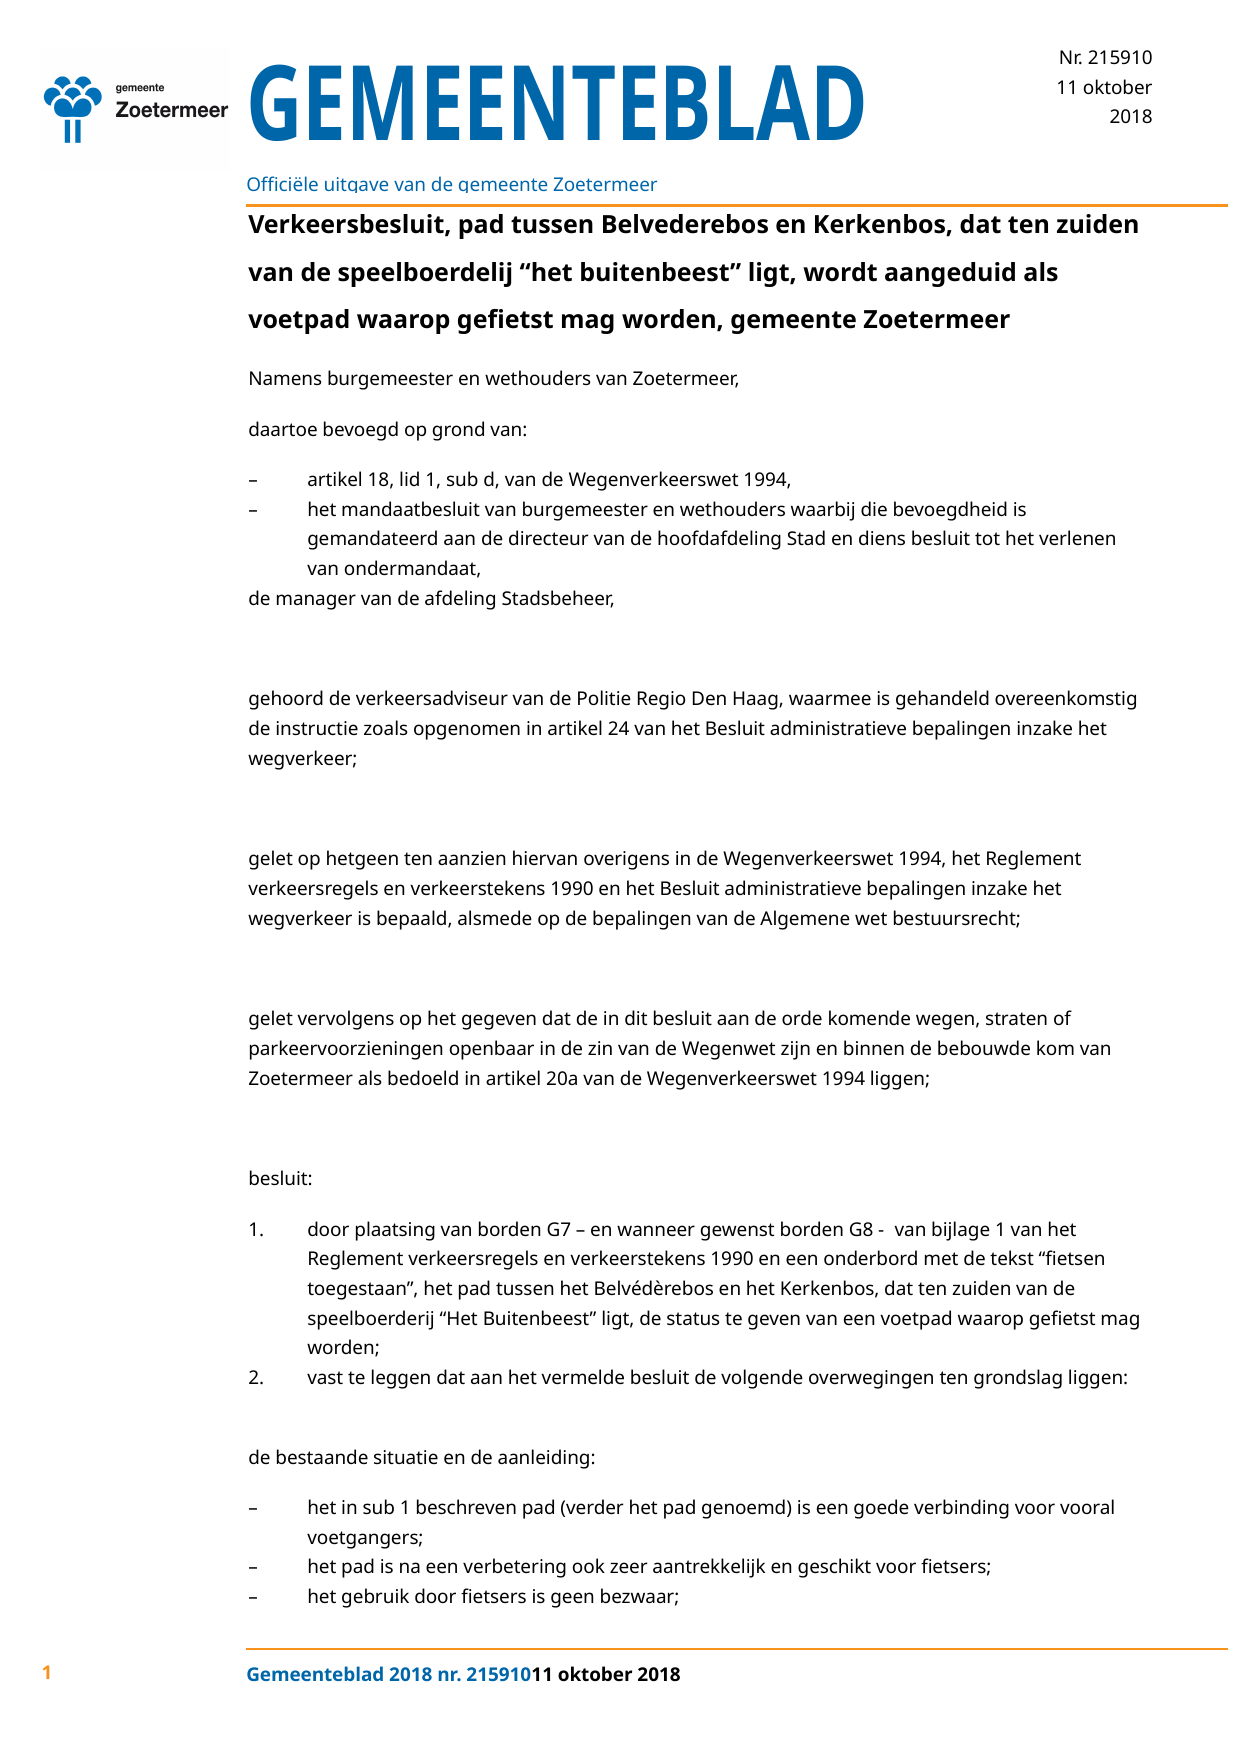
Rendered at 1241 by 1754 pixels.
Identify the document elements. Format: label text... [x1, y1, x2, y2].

text besluit: [248, 1166, 1152, 1191]
list het mandaatbesluit van burgemeester en wethouders waarbij die bevoegdheid is gemandateerd aan de directeur van de hoofdafdeling Stad en diens besluit tot het verlenen van ondermandaat, [248, 496, 1152, 581]
text daartoe bevoegd op grond van: [248, 416, 1152, 442]
text Namens burgemeester en wethouders van Zoetermeer, [248, 366, 1152, 391]
picture [41, 47, 231, 172]
list door plaatsing van borden G7 – en wanneer gewenst borden G8 - van bijlage 1 van het Reglement verkeersregels en verkeerstekens 1990 en een onderbord met de tekst “fietsen toegestaan”, het pad tussen het Belvédèrebos en het Kerkenbos, dat ten zuiden van de speelboerderij “Het Buitenbeest” ligt, de status te geven van een voetpad waarop gefietst mag worden; [248, 1216, 1152, 1360]
list het pad is na een verbetering ook zeer aantrekkelijk en geschikt voor fietsers; [248, 1553, 1152, 1579]
text de manager van de afdeling Stadsbeheer, [248, 585, 1152, 610]
list artikel 18, lid 1, sub d, van de Wegenverkeerswet 1994, [248, 466, 1152, 492]
text Verkeersbesluit, pad tussen Belvederebos en Kerkenbos, dat ten zuiden van de speelboerdelij “het buitenbeest” ligt, wordt aangeduid als voetpad waarop gefietst mag worden, gemeente Zoetermeer [248, 207, 1152, 336]
text gehoord de verkeersadviseur van de Politie Regio Den Haag, waarmee is gehandeld overeenkomstig de instructie zoals opgenomen in artikel 24 van het Besluit administratieve bepalingen inzake het wegverkeer; [248, 686, 1152, 770]
text gelet vervolgens op het gegeven dat de in dit besluit aan de orde komende wegen, straten of parkeervoorzieningen openbaar in de zin van de Wegenwet zijn en binnen de bebouwde kom van Zoetermeer als bedoeld in artikel 20a van de Wegenverkeerswet 1994 liggen; [248, 1006, 1152, 1090]
text gelet op hetgeen ten aanzien hiervan overigens in de Wegenverkeerswet 1994, het Reglement verkeersregels en verkeerstekens 1990 en het Besluit administratieve bepalingen inzake het wegverkeer is bepaald, alsmede op de bepalingen van de Algemene wet bestuursrecht; [248, 846, 1152, 930]
list het gebruik door fietsers is geen bezwaar; [248, 1583, 1152, 1609]
text de bestaande situatie en de aanleiding: [248, 1444, 1152, 1469]
list het in sub 1 beschreven pad (verder het pad genoemd) is een goede verbinding voor vooral voetgangers; [248, 1494, 1152, 1549]
list vast te leggen dat aan het vermelde besluit de volgende overwegingen ten grondslag liggen: [248, 1364, 1152, 1389]
